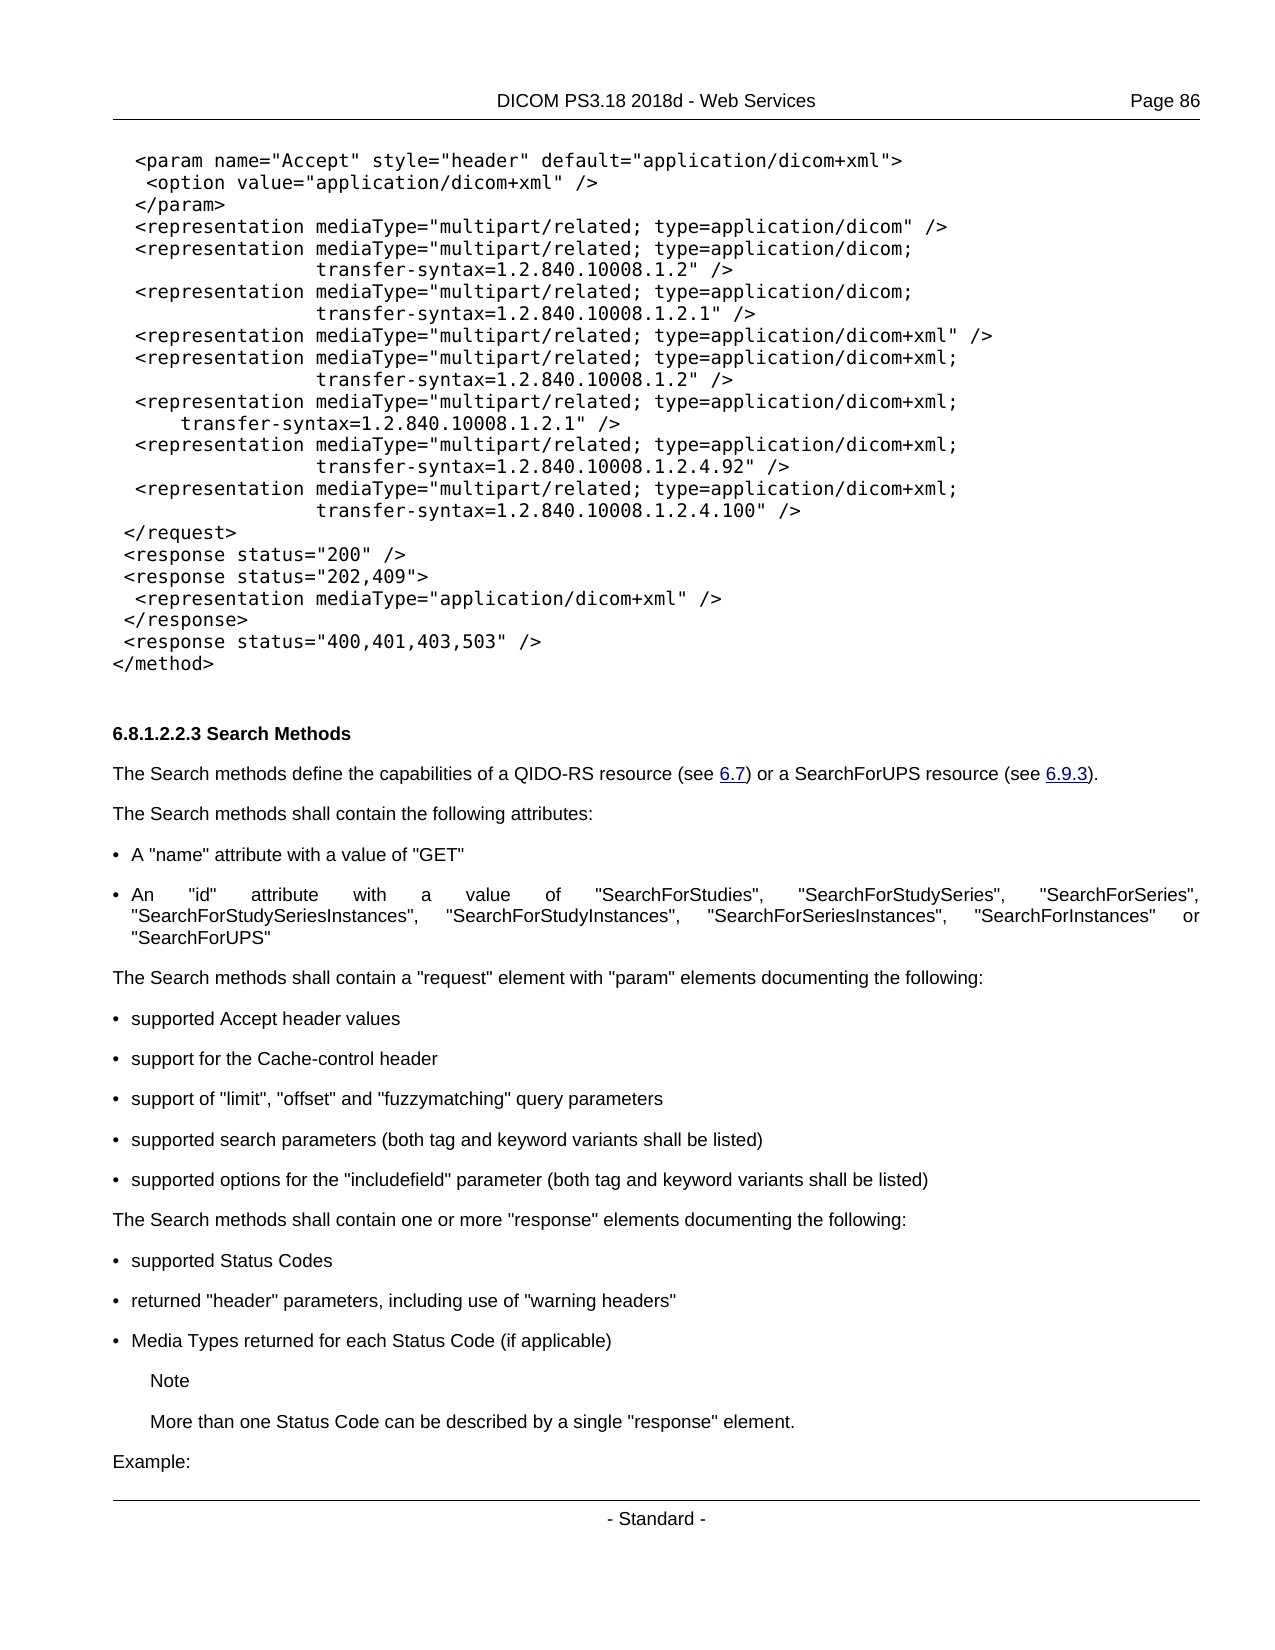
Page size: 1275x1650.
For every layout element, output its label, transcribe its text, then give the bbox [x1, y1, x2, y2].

text The Search methods shall contain the following attributes: [112, 803, 1200, 825]
list supported Status Codes [112, 1249, 1200, 1271]
list supported search parameters (both tag and keyword variants shall be listed) [112, 1128, 1200, 1150]
list Media Types returned for each Status Code (if applicable) [112, 1330, 1200, 1352]
text 6.8.1.2.2.3 Search Methods [112, 722, 1200, 744]
text Note [150, 1370, 1162, 1392]
list support for the Cache-control header [112, 1048, 1200, 1069]
list A "name" attribute with a value of "GET" [112, 843, 1200, 865]
text The Search methods shall contain one or more "response" elements documenting the following: [112, 1209, 1200, 1231]
list support of "limit", "offset" and "fuzzymatching" query parameters [112, 1088, 1200, 1110]
text Example: [112, 1451, 1200, 1472]
text The Search methods shall contain a "request" element with "param" elements documenting the following: [112, 967, 1200, 989]
text The Search methods define the capabilities of a QIDO-RS resource (see 6.7) or a SearchForUPS resource (see 6.9.3). [112, 763, 1200, 784]
list supported Accept header values [112, 1007, 1200, 1029]
text More than one Status Code can be described by a single "response" element. [150, 1411, 1162, 1432]
list supported options for the "includefield" parameter (both tag and keyword variants shall be listed) [112, 1169, 1200, 1190]
list returned "header" parameters, including use of "warning headers" [112, 1290, 1200, 1311]
list An "id" attribute with a value of "SearchForStudies", "SearchForStudySeries", "SearchForSeries", "SearchForStudySeriesInstances", "SearchForStudyInstances", "SearchForSeriesInstances", "SearchForInstances" or "SearchForUPS" [112, 884, 1200, 948]
text <param name="Accept" style="header" default="application/dicom+xml"> <option value="application/dicom+xml" /> </param> <representation mediaType="multipart/related; type=application/dicom" /> <representation mediaType="multipart/related; type=application/dicom; transfer-syntax=1.2.840.10008.1.2" /> <representation mediaType="multipart/related; type=application/dicom; transfer-syntax=1.2.840.10008.1.2.1" /> <representation mediaType="multipart/related; type=application/dicom+xml" /> <representation mediaType="multipart/related; type=application/dicom+xml; transfer-syntax=1.2.840.10008.1.2" /> <representation mediaType="multipart/related; type=application/dicom+xml; transfer-syntax=1.2.840.10008.1.2.1" /> <representation mediaType="multipart/related; type=application/dicom+xml; transfer-syntax=1.2.840.10008.1.2.4.92" /> <representation mediaType="multipart/related; type=application/dicom+xml; transfer-syntax=1.2.840.10008.1.2.4.100" /> </request> <response status="200" /> <response status="202,409"> <representation mediaType="application/dicom+xml" /> </response> <response status="400,401,403,503" /> </method> [112, 150, 1200, 704]
